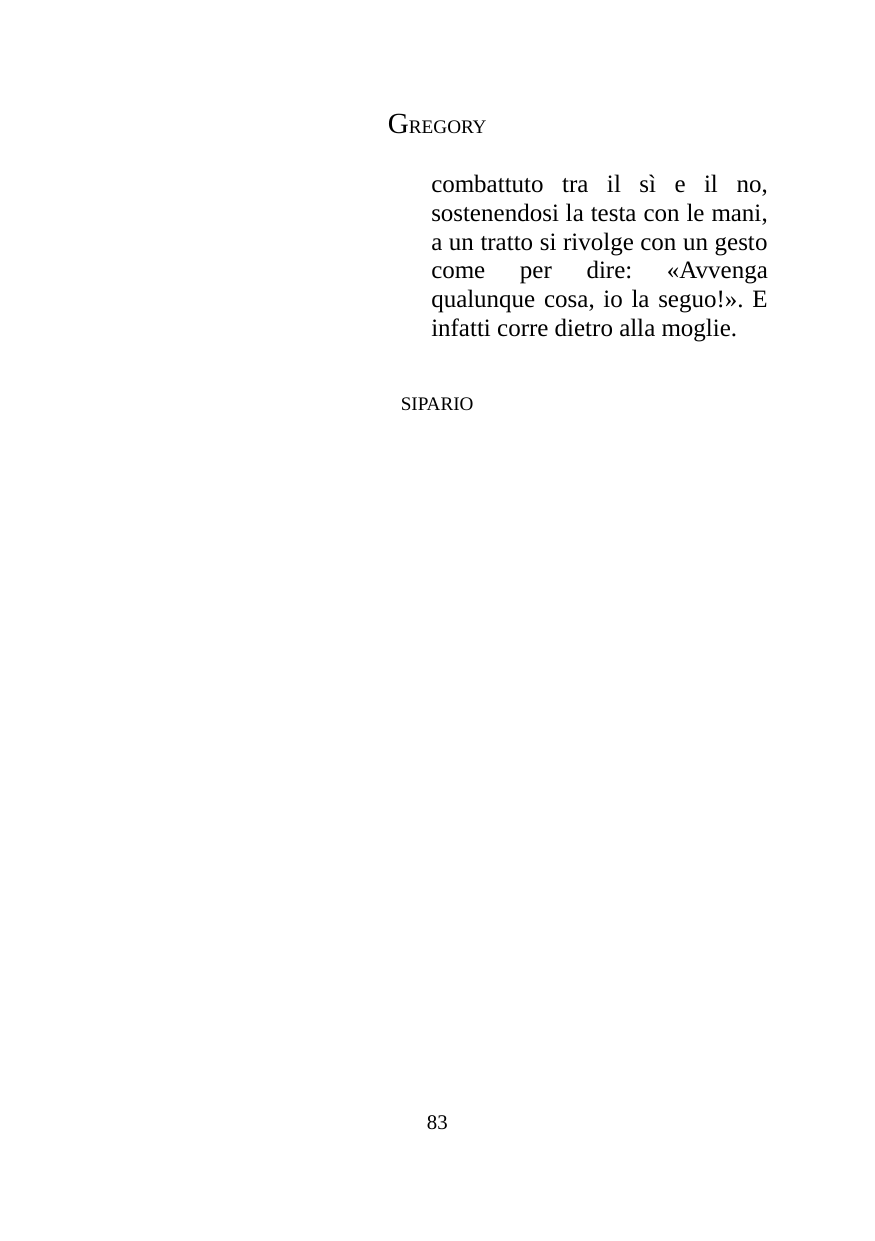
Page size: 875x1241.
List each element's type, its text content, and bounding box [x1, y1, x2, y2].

text sipario [106, 383, 768, 417]
text combattuto tra il sì e il no, sostenendosi la testa con le mani, a un tratto si rivolge con un gesto come per dire: «Avvenga qualunque cosa, io la seguo!». E infatti corre dietro alla moglie. [431, 169, 768, 342]
text Gregory [106, 106, 768, 140]
